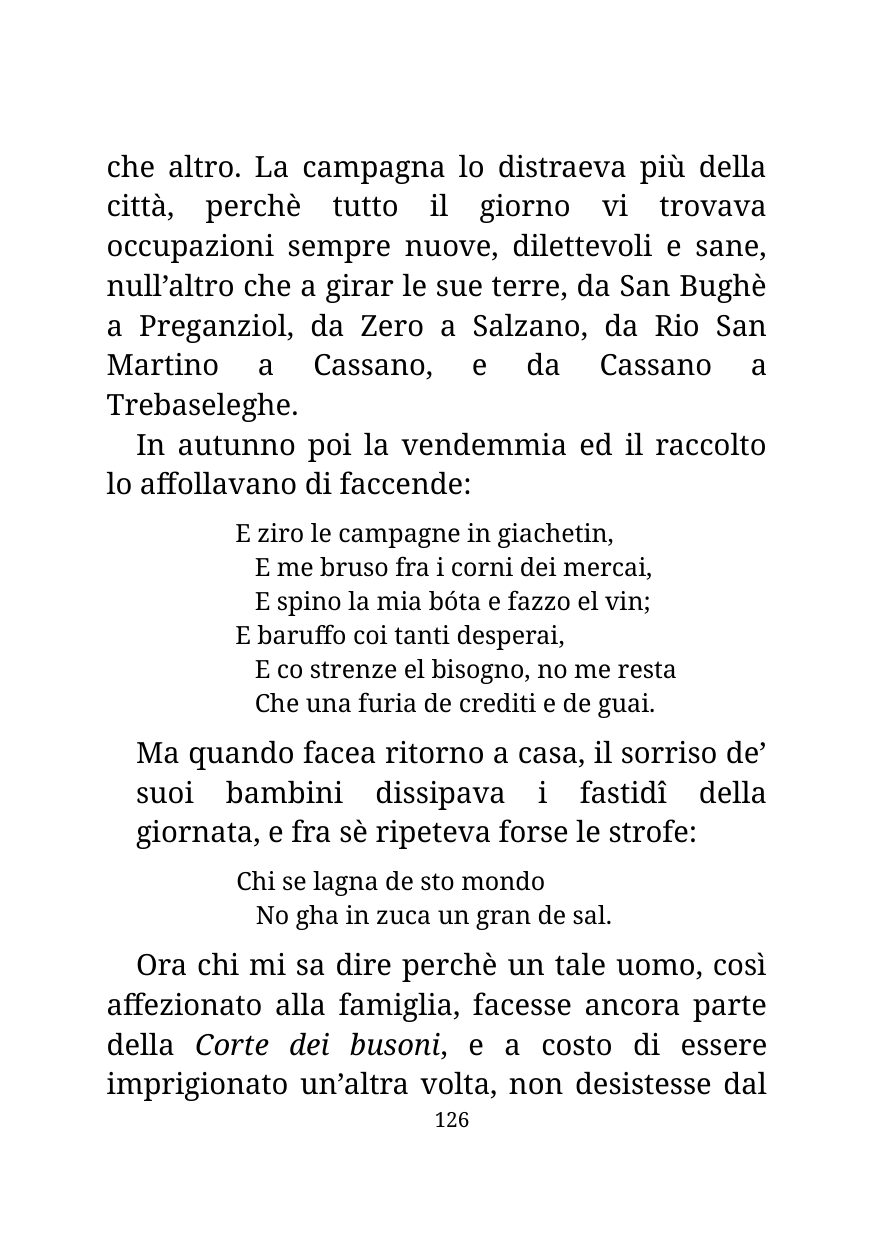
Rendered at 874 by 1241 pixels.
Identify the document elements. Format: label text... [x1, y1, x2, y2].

text che altro. La campagna lo distraeva più della città, perchè tutto il giorno vi trovava occupazioni sempre nuove, dilettevoli e sane, null’altro che a girar le sue terre, da San Bughè a Preganziol, da Zero a Salzano, da Rio San Martino a Cassano, e da Cassano a Trebaseleghe. [106, 146, 768, 424]
text Chi se lagna de sto mondo No gha in zuca un gran de sal. [236, 864, 768, 932]
text E ziro le campagne in giachetin, E me bruso fra i corni dei mercai, E spino la mia bóta e fazzo el vin; [235, 516, 768, 618]
text Ora chi mi sa dire perchè un tale uomo, così affezionato alla famiglia, facesse ancora parte della Corte dei busoni, e a costo di essere imprigionato un’altra volta, non desistesse dal [106, 944, 768, 1103]
text Ma quando facea ritorno a casa, il sorriso de’ suoi bambini dissipava i fastidî della giornata, e fra sè ripeteva forse le strofe: [136, 732, 768, 851]
text In autunno poi la vendemmia ed il raccolto lo affollavano di faccende: [106, 424, 768, 503]
text E baruffo coi tanti desperai, E co strenze el bisogno, no me resta Che una furia de crediti e de guai. [235, 618, 768, 720]
